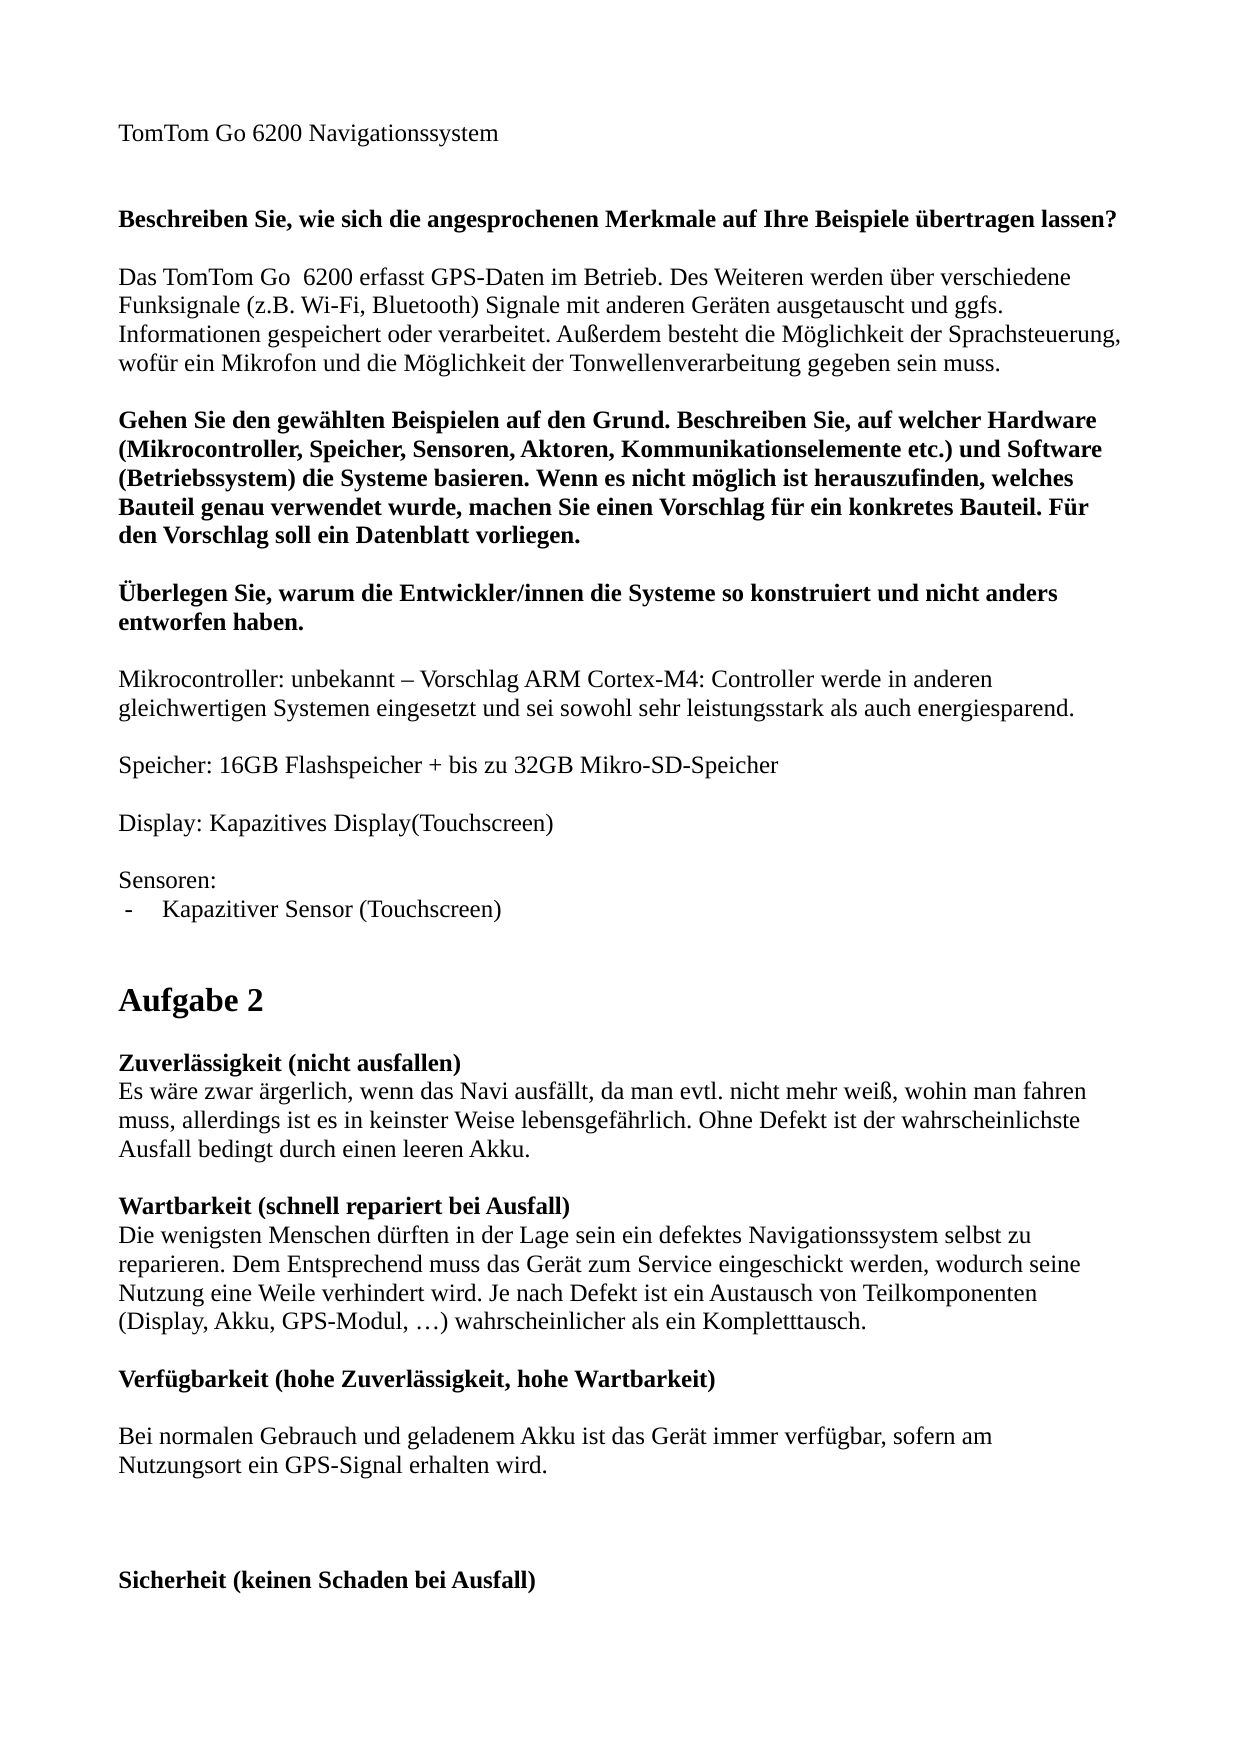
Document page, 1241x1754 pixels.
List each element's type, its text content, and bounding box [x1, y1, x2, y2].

text Display: Kapazitives Display(Touchscreen) [118, 808, 1122, 837]
text Mikrocontroller: unbekannt – Vorschlag ARM Cortex-M4: Controller werde in anderen gleichwertigen Systemen eingesetzt und sei sowohl sehr leistungsstark als auch energiesparend. [118, 664, 1122, 722]
text Sicherheit (keinen Schaden bei Ausfall) [118, 1565, 1122, 1594]
text Wartbarkeit (schnell repariert bei Ausfall) [118, 1191, 1122, 1220]
text Überlegen Sie, warum die Entwickler/innen die Systeme so konstruiert und nicht anders entworfen haben. [118, 578, 1122, 636]
text Gehen Sie den gewählten Beispielen auf den Grund. Beschreiben Sie, auf welcher Hardware (Mikrocontroller, Speicher, Sensoren, Aktoren, Kommunikationselemente etc.) und Software (Betriebssystem) die Systeme basieren. Wenn es nicht möglich ist herauszufinden, welches Bauteil genau verwendet wurde, machen Sie einen Vorschlag für ein konkretes Bauteil. Für den Vorschlag soll ein Datenblatt vorliegen. [118, 406, 1122, 549]
text Speicher: 16GB Flashspeicher + bis zu 32GB Mikro-SD-Speicher [118, 751, 1122, 779]
text Bei normalen Gebrauch und geladenem Akku ist das Gerät immer verfügbar, sofern am Nutzungsort ein GPS-Signal erhalten wird. [118, 1421, 1122, 1479]
text Es wäre zwar ärgerlich, wenn das Navi ausfällt, da man evtl. nicht mehr weiß, wohin man fahren muss, allerdings ist es in keinster Weise lebensgefährlich. Ohne Defekt ist der wahrscheinlichste Ausfall bedingt durch einen leeren Akku. [118, 1076, 1122, 1163]
list Kapazitiver Sensor (Touchscreen) [124, 894, 1122, 923]
text Aufgabe 2 [118, 981, 1122, 1019]
text Zuverlässigkeit (nicht ausfallen) [118, 1048, 1122, 1076]
text Beschreiben Sie, wie sich die angesprochenen Merkmale auf Ihre Beispiele übertragen lassen? [118, 204, 1122, 233]
text TomTom Go 6200 Navigationssystem [118, 118, 1122, 147]
text Sensoren: [118, 866, 1122, 894]
text Das TomTom Go 6200 erfasst GPS-Daten im Betrieb. Des Weiteren werden über verschiedene Funksignale (z.B. Wi-Fi, Bluetooth) Signale mit anderen Geräten ausgetauscht und ggfs. Informationen gespeichert oder verarbeitet. Außerdem besteht die Möglichkeit der Sprachsteuerung, wofür ein Mikrofon und die Möglichkeit der Tonwellenverarbeitung gegeben sein muss. [118, 262, 1122, 377]
text Die wenigsten Menschen dürften in der Lage sein ein defektes Navigationssystem selbst zu reparieren. Dem Entsprechend muss das Gerät zum Service eingeschickt werden, wodurch seine Nutzung eine Weile verhindert wird. Je nach Defekt ist ein Austausch von Teilkomponenten (Display, Akku, GPS-Modul, …) wahrscheinlicher als ein Kompletttausch. [118, 1220, 1122, 1335]
text Verfügbarkeit (hohe Zuverlässigkeit, hohe Wartbarkeit) [118, 1364, 1122, 1393]
